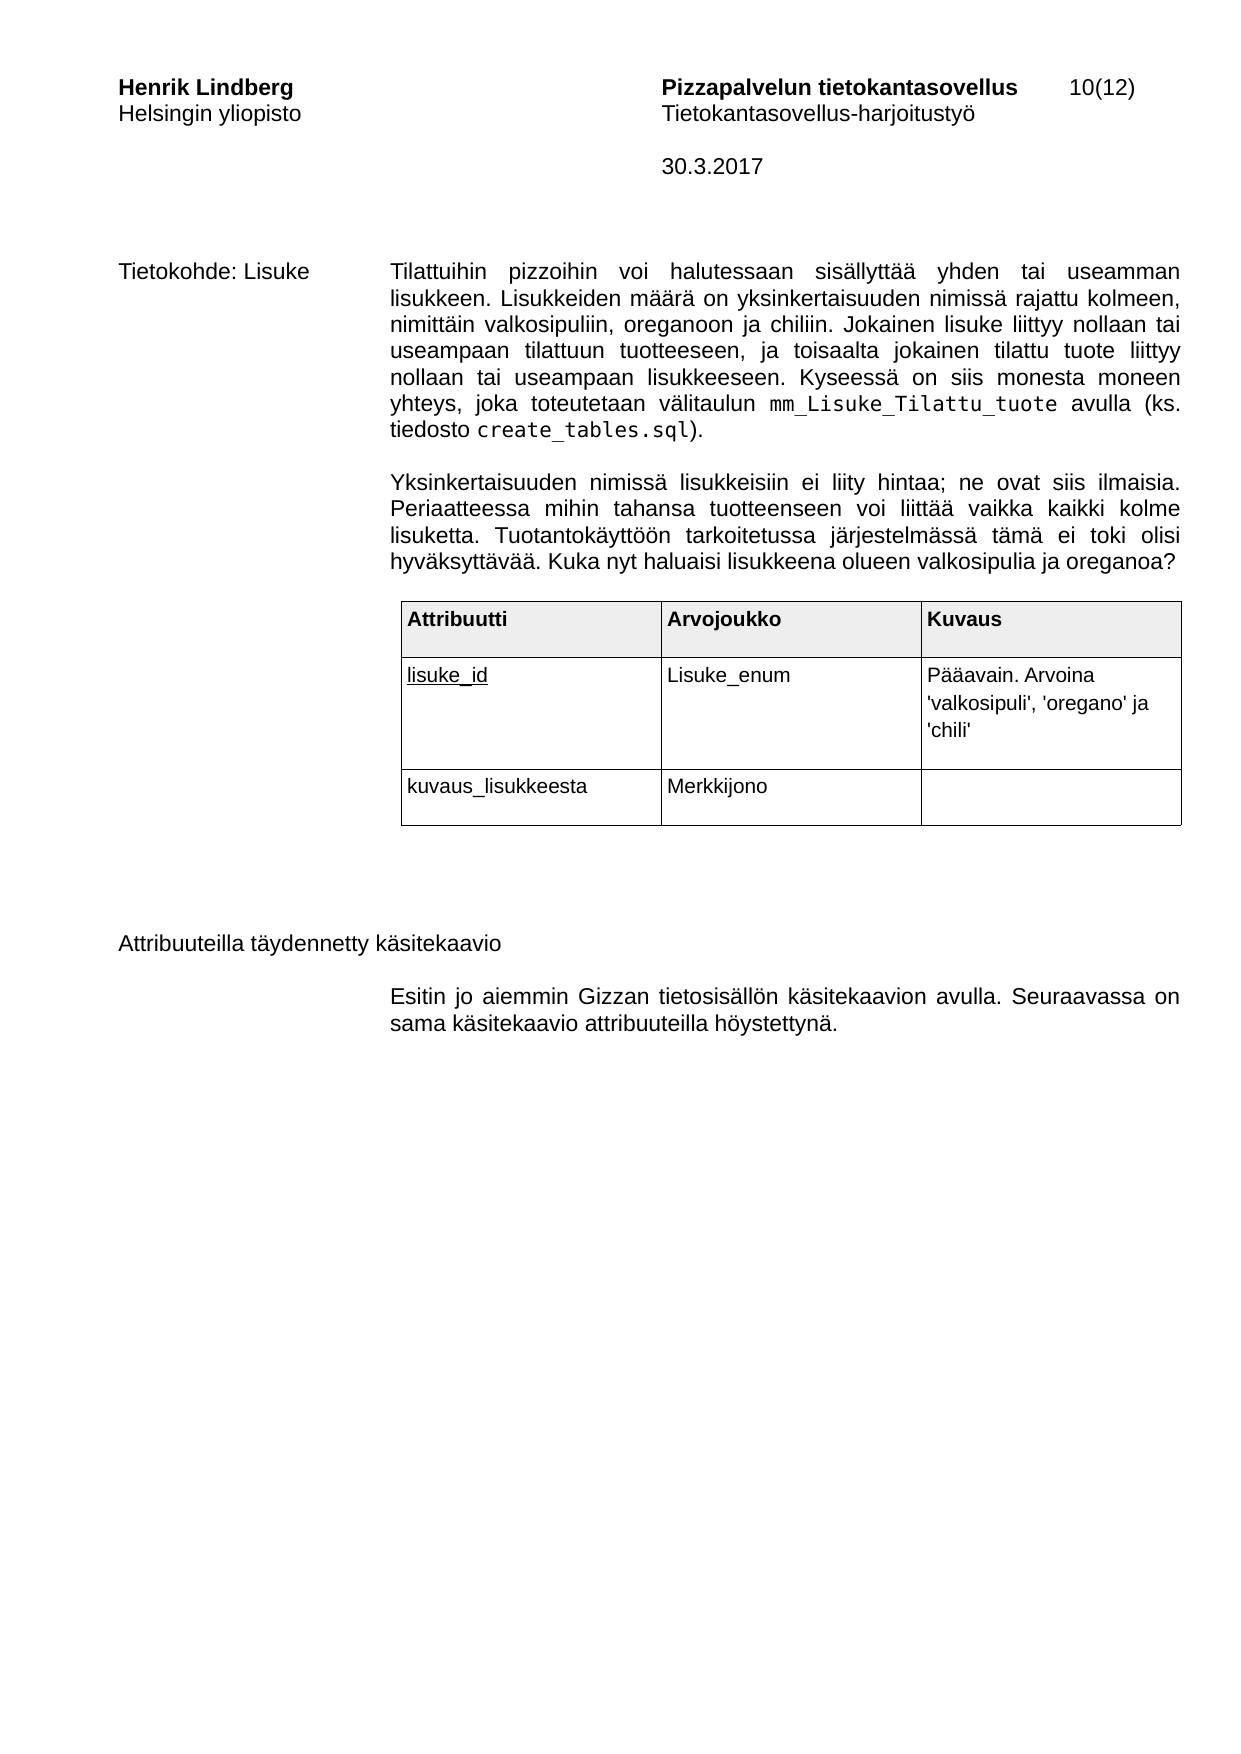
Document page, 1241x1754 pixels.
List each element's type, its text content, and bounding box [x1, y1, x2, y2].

table_header Attribuutti [402, 602, 661, 657]
text Tietokohde: Lisuke Tilattuihin pizzoihin voi halutessaan sisällyttää yhden tai useamman lisukkeen. Lisukkeiden määrä on yksinkertaisuuden nimissä rajattu kolmeen, nimittäin valkosipuliin, oreganoon ja chiliin. Jokainen lisuke liittyy nollaan tai useampaan tilattuun tuotteeseen, ja toisaalta jokainen tilattu tuote liittyy nollaan tai useampaan lisukkeeseen. Kyseessä on siis monesta moneen yhteys, joka toteutetaan välitaulun mm_Lisuke_Tilattu_tuote avulla (ks. tiedosto create_tables.sql). [118, 258, 1181, 443]
table_header Arvojoukko [662, 602, 921, 657]
text Attribuuteilla täydennetty käsitekaavio [118, 930, 1181, 957]
text Yksinkertaisuuden nimissä lisukkeisiin ei liity hintaa; ne ovat siis ilmaisia. Periaatteessa mihin tahansa tuotteenseen voi liittää vaikka kaikki kolme lisuketta. Tuotantokäyttöön tarkoitetussa järjestelmässä tämä ei toki olisi hyväksyttävää. Kuka nyt haluaisi lisukkeena olueen valkosipulia ja oreganoa? [118, 469, 1181, 574]
table_cell Pääavain. Arvoina 'valkosipuli', 'oregano' ja 'chili' [922, 658, 1181, 768]
table_header Kuvaus [922, 602, 1181, 657]
table_cell [922, 770, 1181, 825]
table_cell Merkkijono [662, 770, 921, 825]
table_cell Lisuke_enum [662, 658, 921, 768]
table_cell lisuke_id [402, 658, 661, 768]
table_cell kuvaus_lisukkeesta [402, 770, 661, 825]
text Esitin jo aiemmin Gizzan tietosisällön käsitekaavion avulla. Seuraavassa on sama käsitekaavio attribuuteilla höystettynä. [118, 983, 1181, 1036]
